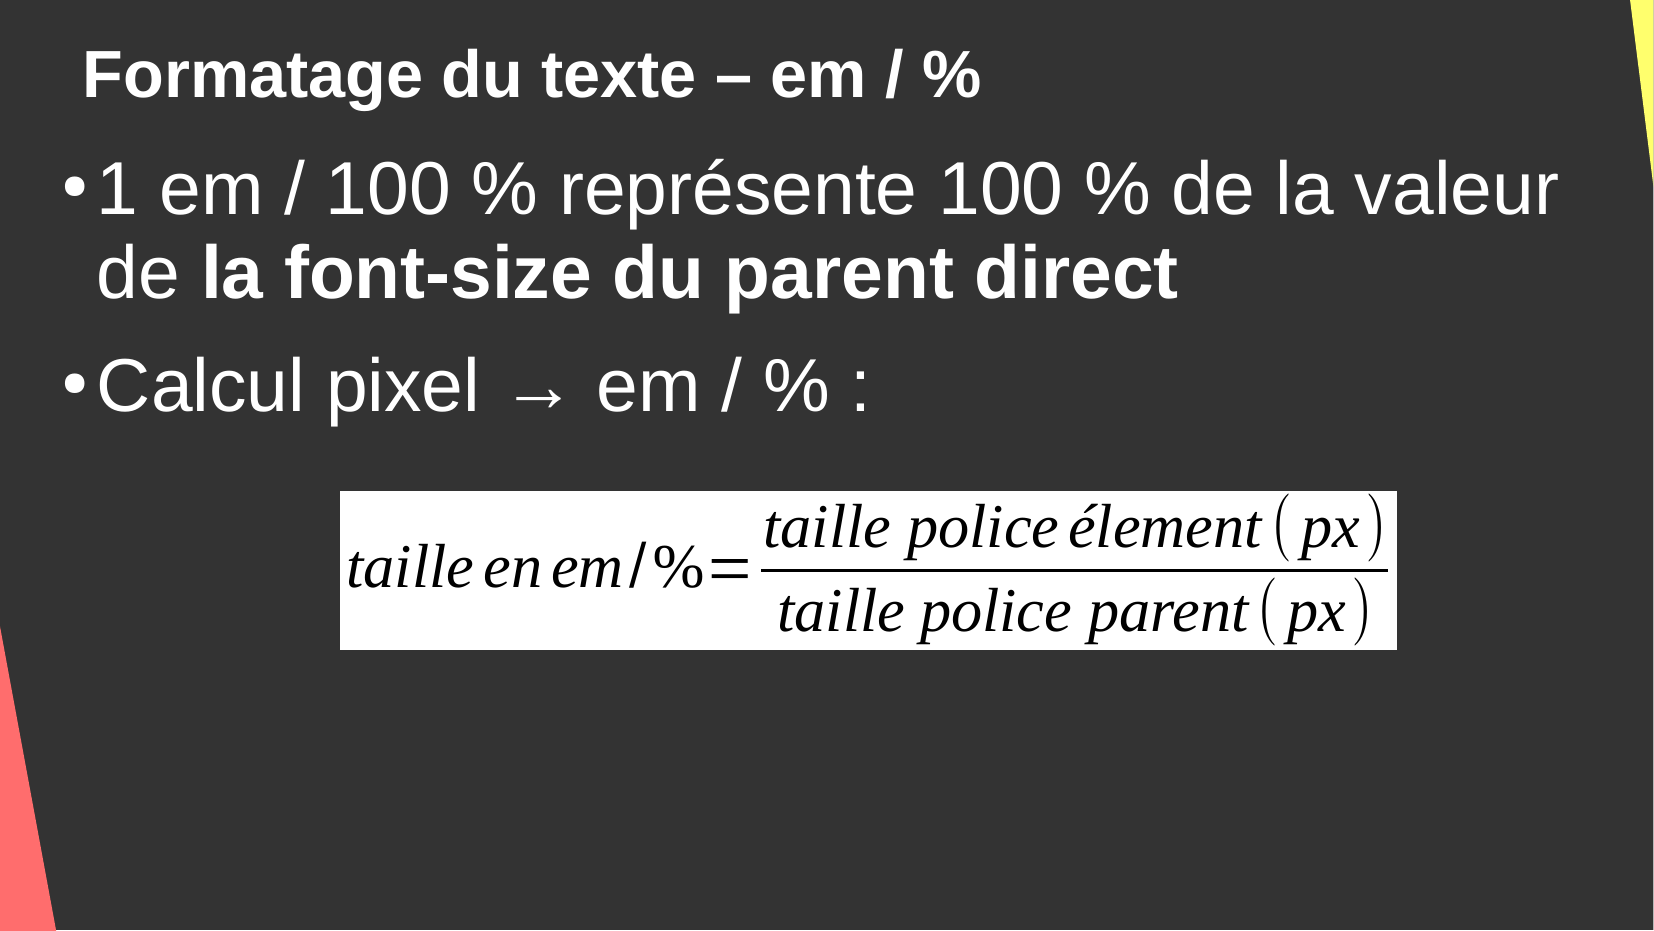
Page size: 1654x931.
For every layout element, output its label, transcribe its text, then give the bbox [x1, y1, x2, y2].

text_box [1630, 0, 1654, 192]
text_box [0, 626, 57, 931]
title Formatage du texte – em / % [82, 37, 1571, 146]
subtitle 1 em / 100 % représente 100 % de la valeur de la font-size du parent direct Calcul pixel → em / % : [61, 146, 1638, 687]
chart [340, 490, 1397, 650]
